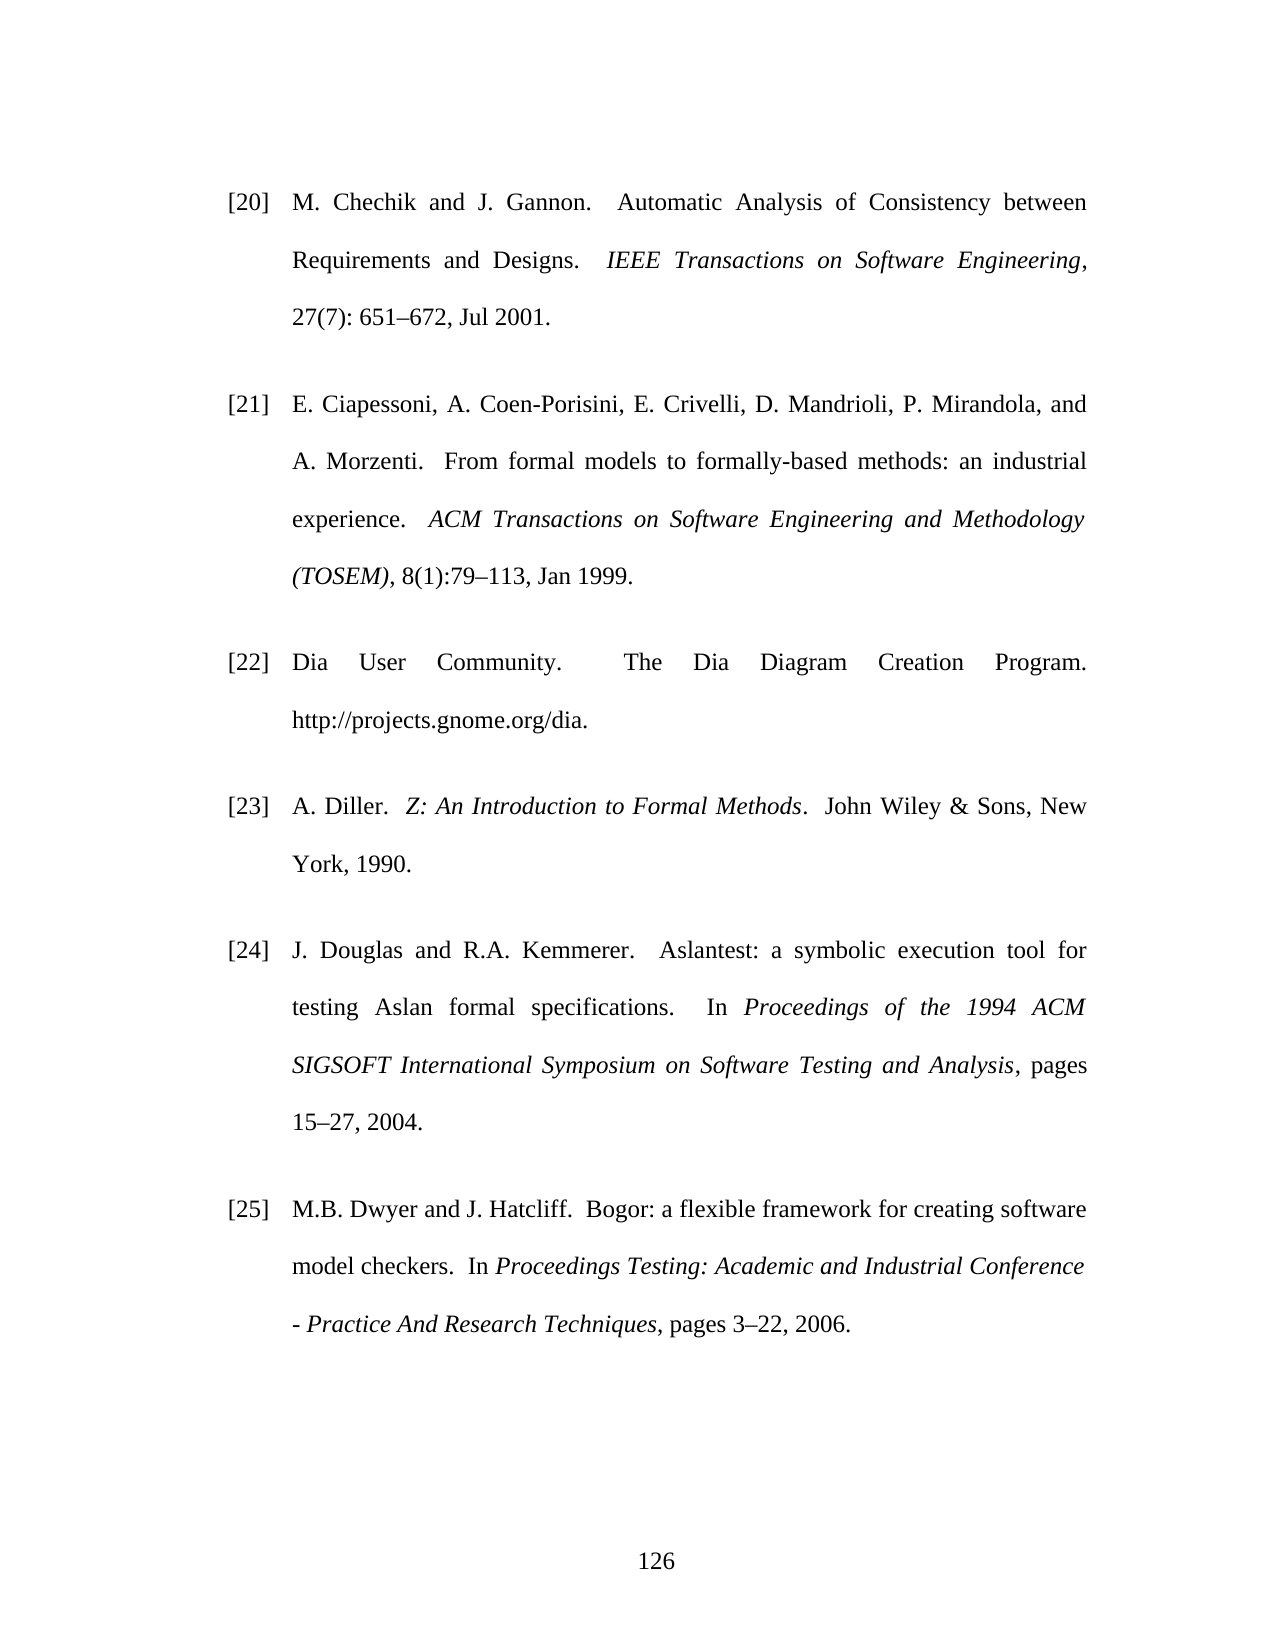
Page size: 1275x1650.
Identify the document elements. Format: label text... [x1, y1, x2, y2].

table_cell [23] [215, 791, 281, 935]
table_cell [24] [215, 935, 281, 1194]
table_cell A. Diller. Z: An Introduction to Formal Methods. John Wiley & Sons, New York, 1990. [281, 791, 1099, 935]
table_cell M. Chechik and J. Gannon. Automatic Analysis of Consistency between Requirements and Designs. IEEE Transactions on Software Engineering, 27(7): 651–672, Jul 2001. [281, 188, 1099, 389]
table_cell [22] [215, 648, 281, 791]
table_cell [21] [215, 389, 281, 647]
table_cell [20] [215, 188, 281, 389]
table_cell M.B. Dwyer and J. Hatcliff. Bogor: a flexible framework for creating software model checkers. In Proceedings Testing: Academic and Industrial Conference - Practice And Research Techniques, pages 3–22, 2006. [281, 1194, 1099, 1395]
table_cell Dia User Community. The Dia Diagram Creation Program. http://projects.gnome.org/dia. [281, 648, 1099, 791]
table_cell [25] [215, 1194, 281, 1395]
table_cell E. Ciapessoni, A. Coen-Porisini, E. Crivelli, D. Mandrioli, P. Mirandola, and A. Morzenti. From formal models to formally-based methods: an industrial experience. ACM Transactions on Software Engineering and Methodology (TOSEM), 8(1):79–113, Jan 1999. [281, 389, 1099, 647]
table_cell J. Douglas and R.A. Kemmerer. Aslantest: a symbolic execution tool for testing Aslan formal specifications. In Proceedings of the 1994 ACM SIGSOFT International Symposium on Software Testing and Analysis, pages 15–27, 2004. [281, 935, 1099, 1194]
